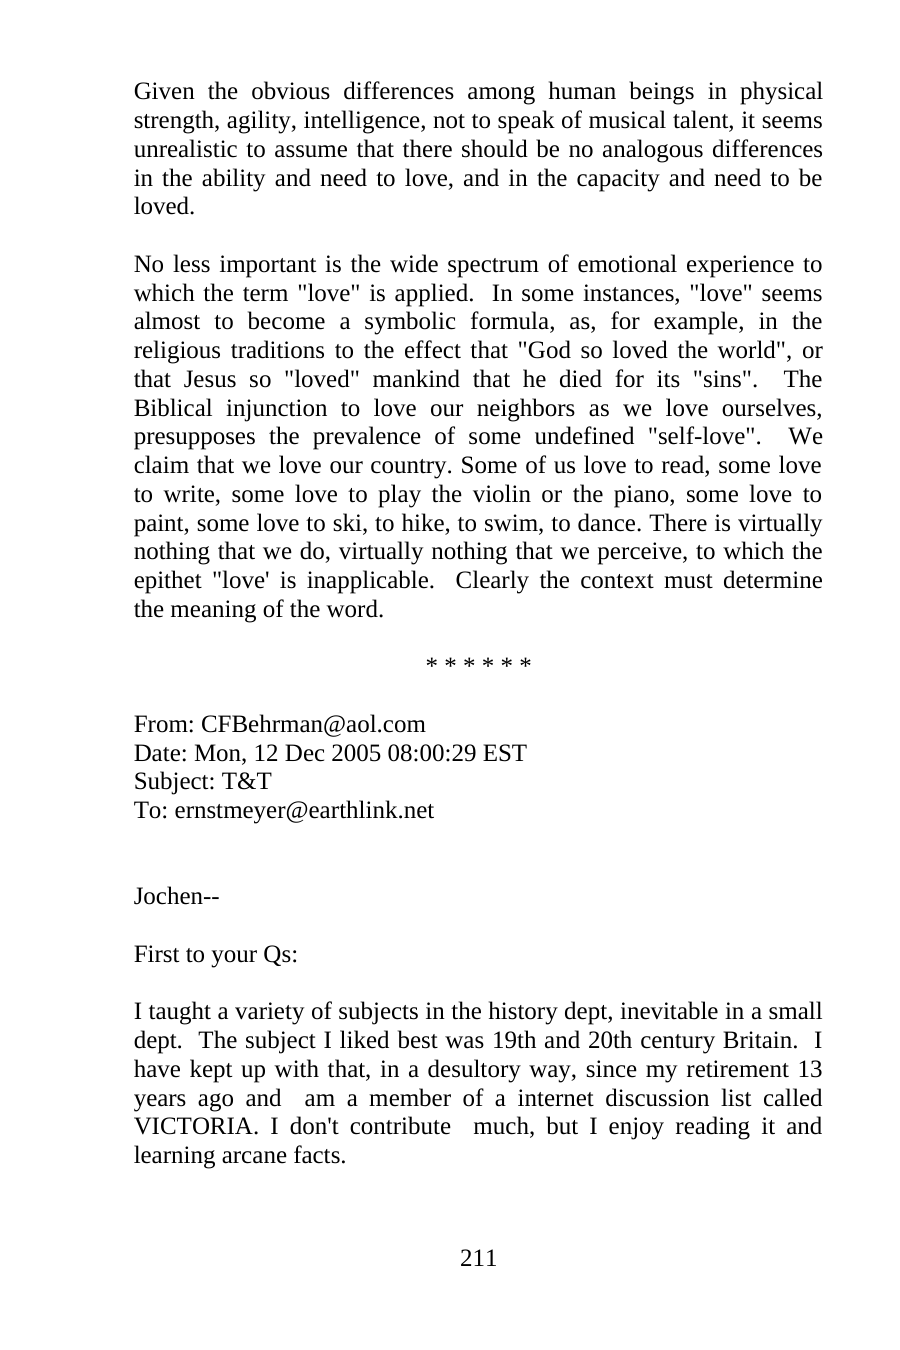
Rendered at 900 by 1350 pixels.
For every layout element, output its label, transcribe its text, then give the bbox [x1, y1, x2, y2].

text Jochen-- [133, 881, 823, 910]
text Date: Mon, 12 Dec 2005 08:00:29 EST [133, 738, 823, 766]
text From: CFBehrman@aol.com [133, 709, 823, 738]
text I taught a variety of subjects in the history dept, inevitable in a small dept. The subject I liked best was 19th and 20th century Britain. I have kept up with that, in a desultory way, since my retirement 13 years ago and am a member of a internet discussion list called VICTORIA. I don't contribute much, but I enjoy reading it and learning arcane facts. [133, 996, 823, 1169]
text No less important is the wide spectrum of emotional experience to which the term "love" is applied. In some instances, "love" seems almost to become a symbolic formula, as, for example, in the religious traditions to the effect that "God so loved the world", or that Jesus so "loved" mankind that he died for its "sins". The Biblical injunction to love our neighbors as we love ourselves, presupposes the prevalence of some undefined "self-love". We claim that we love our country. Some of us love to read, some love to write, some love to play the violin or the piano, some love to paint, some love to ski, to hike, to swim, to dance. There is virtually nothing that we do, virtually nothing that we perceive, to which the epithet "love' is inapplicable. Clearly the context must determine the meaning of the word. [133, 249, 823, 623]
text Given the obvious differences among human beings in physical strength, agility, intelligence, not to speak of musical talent, it seems unrealistic to assume that there should be no analogous differences in the ability and need to love, and in the capacity and need to be loved. [133, 76, 823, 220]
text Subject: T&T [133, 766, 823, 795]
text First to your Qs: [133, 939, 823, 968]
text * * * * * * [133, 651, 823, 680]
text To: ernstmeyer@earthlink.net [133, 795, 823, 824]
